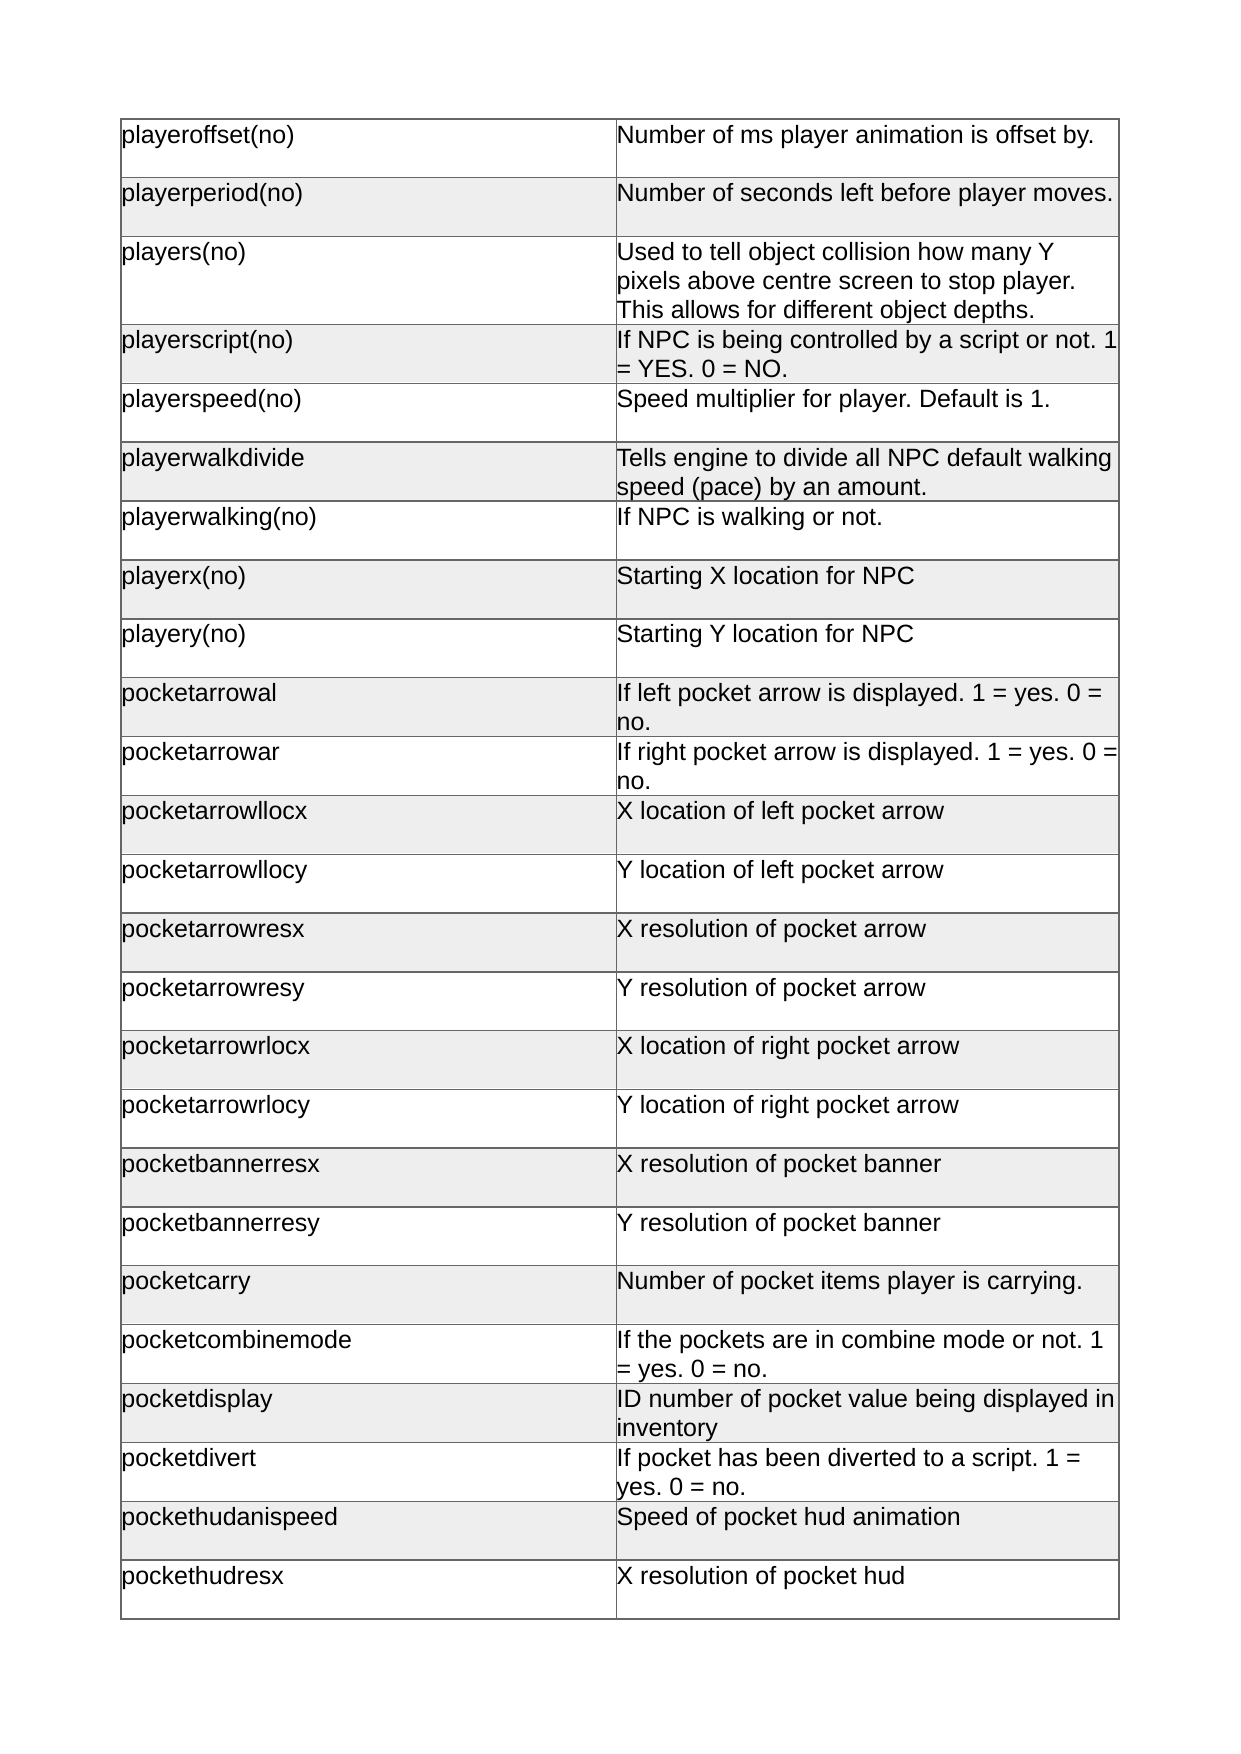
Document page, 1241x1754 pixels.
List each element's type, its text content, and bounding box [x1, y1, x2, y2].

table_cell If right pocket arrow is displayed. 1 = yes. 0 = no. [617, 737, 1118, 795]
table_cell pocketbannerresx [122, 1149, 616, 1206]
table_cell playerspeed(no) [122, 384, 616, 441]
table_cell playerwalking(no) [122, 502, 616, 559]
table_cell pocketarrowllocy [122, 855, 616, 912]
table_cell Y resolution of pocket arrow [617, 973, 1118, 1030]
table_cell pocketdivert [122, 1443, 616, 1501]
table_cell Starting Y location for NPC [617, 620, 1118, 677]
table_cell pocketarrowrlocx [122, 1031, 616, 1088]
table_cell playeroffset(no) [122, 120, 616, 177]
table_cell If left pocket arrow is displayed. 1 = yes. 0 = no. [617, 678, 1118, 736]
table_cell playerperiod(no) [122, 178, 616, 236]
table_cell X resolution of pocket hud [617, 1561, 1118, 1618]
table_cell pocketarrowrlocy [122, 1090, 616, 1147]
table_cell pocketbannerresy [122, 1208, 616, 1265]
table_cell If NPC is walking or not. [617, 502, 1118, 559]
table_cell Y resolution of pocket banner [617, 1208, 1118, 1265]
table_cell pockethudanispeed [122, 1502, 616, 1559]
table_cell pocketarrowllocx [122, 796, 616, 853]
table_cell pocketarrowresx [122, 914, 616, 971]
table_cell Tells engine to divide all NPC default walking speed (pace) by an amount. [617, 443, 1118, 500]
table_cell pockethudresx [122, 1561, 616, 1618]
table_cell playery(no) [122, 620, 616, 677]
table_cell pocketarrowal [122, 678, 616, 736]
table_cell playerscript(no) [122, 325, 616, 382]
table_cell If the pockets are in combine mode or not. 1 = yes. 0 = no. [617, 1325, 1118, 1382]
table_cell playerx(no) [122, 561, 616, 618]
table_cell Y location of left pocket arrow [617, 855, 1118, 912]
table_cell X location of right pocket arrow [617, 1031, 1118, 1088]
table_cell playerwalkdivide [122, 443, 616, 500]
table_cell ID number of pocket value being displayed in inventory [617, 1384, 1118, 1442]
table_cell Used to tell object collision how many Y pixels above centre screen to stop player. This allows for different object depths. [617, 237, 1118, 323]
table_cell pocketcombinemode [122, 1325, 616, 1382]
table_cell Speed multiplier for player. Default is 1. [617, 384, 1118, 441]
table_cell X resolution of pocket banner [617, 1149, 1118, 1206]
table_cell X resolution of pocket arrow [617, 914, 1118, 971]
table_cell X location of left pocket arrow [617, 796, 1118, 853]
table_cell If pocket has been diverted to a script. 1 = yes. 0 = no. [617, 1443, 1118, 1501]
table_cell If NPC is being controlled by a script or not. 1 = YES. 0 = NO. [617, 325, 1118, 382]
table_cell pocketarrowar [122, 737, 616, 795]
table_cell Speed of pocket hud animation [617, 1502, 1118, 1559]
table_cell Number of pocket items player is carrying. [617, 1266, 1118, 1323]
table_cell pocketcarry [122, 1266, 616, 1323]
table_cell Number of ms player animation is offset by. [617, 120, 1118, 177]
table_cell Number of seconds left before player moves. [617, 178, 1118, 236]
table_cell pocketarrowresy [122, 973, 616, 1030]
table_cell players(no) [122, 237, 616, 323]
table_cell pocketdisplay [122, 1384, 616, 1442]
table_cell Starting X location for NPC [617, 561, 1118, 618]
table_cell Y location of right pocket arrow [617, 1090, 1118, 1147]
